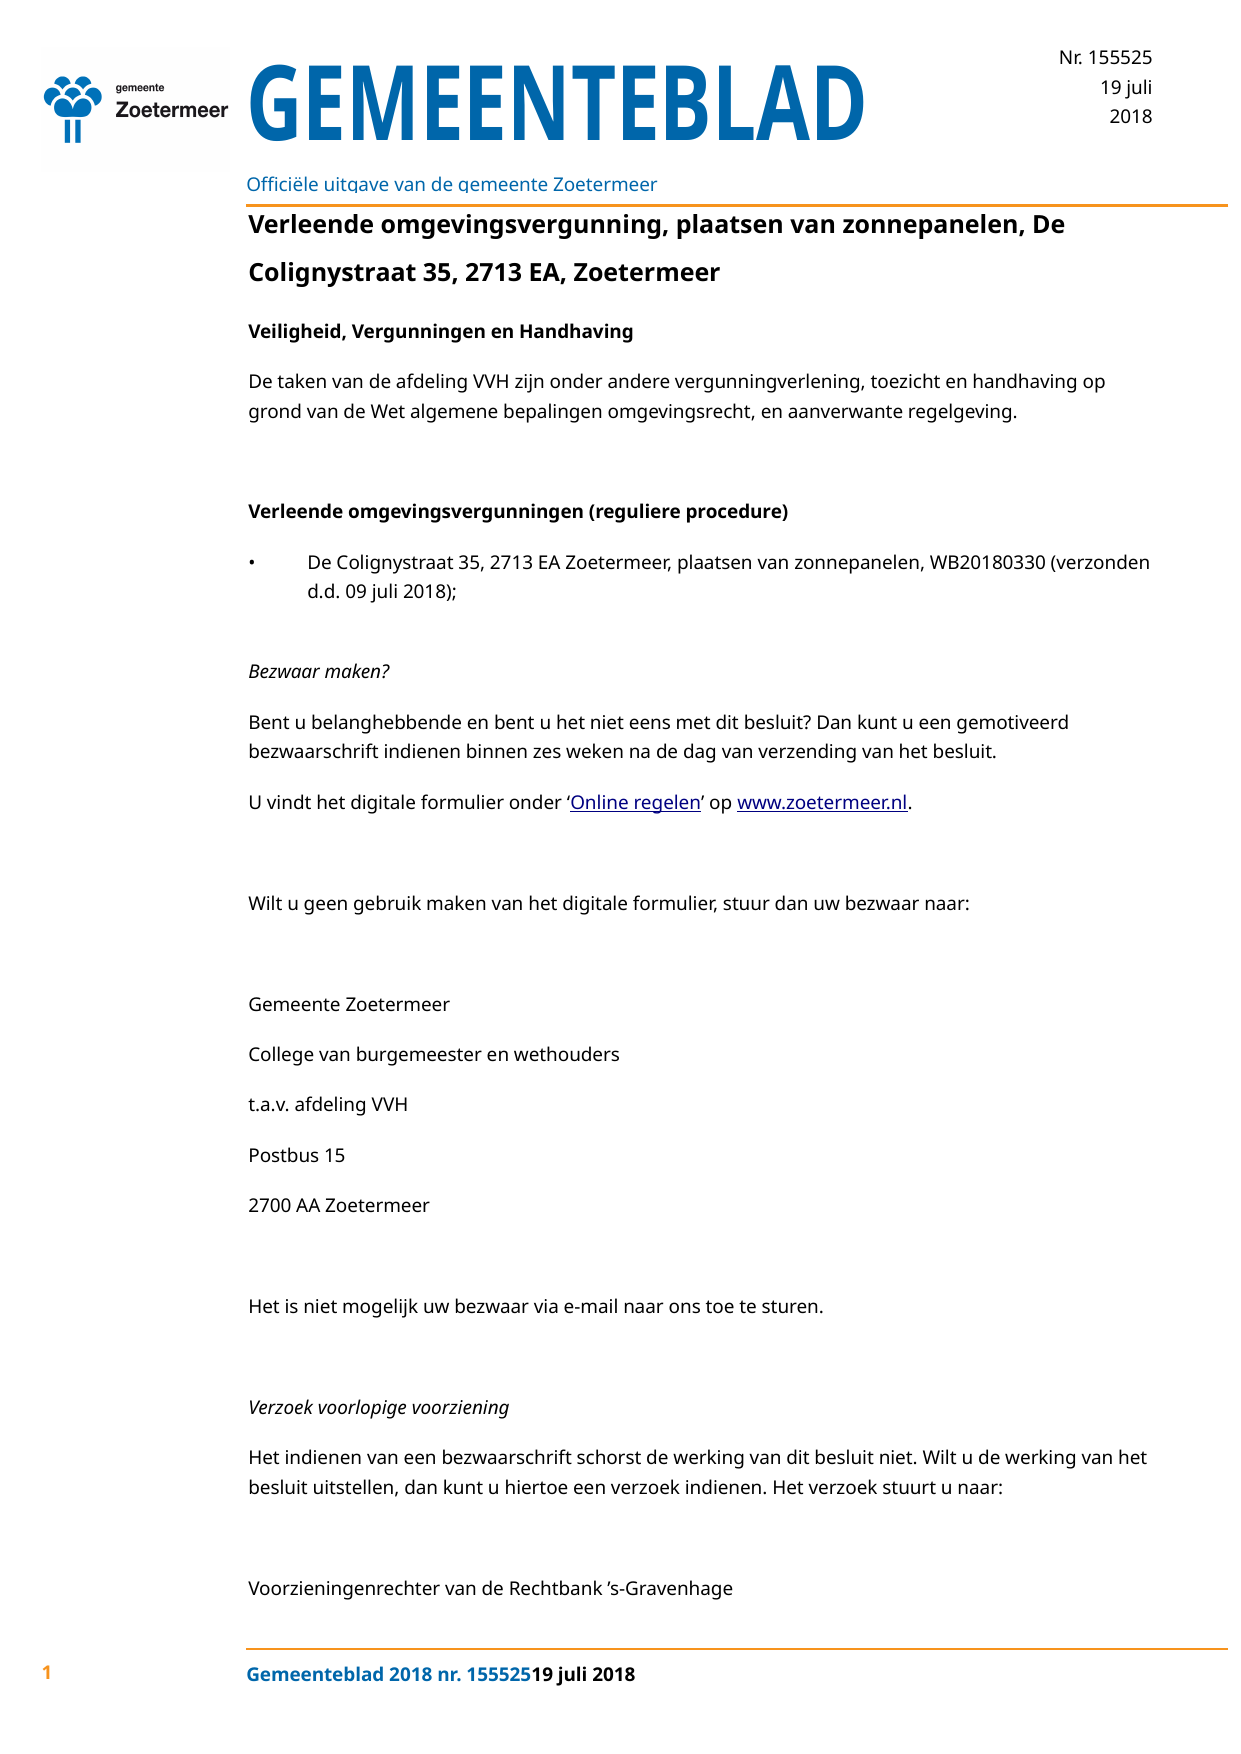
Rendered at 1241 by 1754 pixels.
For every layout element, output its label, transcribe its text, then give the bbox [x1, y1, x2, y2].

text Verzoek voorlopige voorziening [248, 1394, 1152, 1420]
text Het indienen van een bezwaarschrift schorst de werking van dit besluit niet. Wilt u de werking van het besluit uitstellen, dan kunt u hiertoe een verzoek indienen. Het verzoek stuurt u naar: [248, 1444, 1152, 1500]
text t.a.v. afdeling VVH [248, 1092, 1152, 1117]
text Het is niet mogelijk uw bezwaar via e-mail naar ons toe te sturen. [248, 1293, 1152, 1319]
text 2700 AA Zoetermeer [248, 1192, 1152, 1218]
text Veiligheid, Vergunningen en Handhaving [248, 318, 1152, 344]
picture [41, 47, 231, 172]
text Gemeente Zoetermeer [248, 991, 1152, 1017]
list De Colignystraat 35, 2713 EA Zoetermeer, plaatsen van zonnepanelen, WB20180330 (verzonden d.d. 09 juli 2018); [248, 549, 1152, 604]
text Bezwaar maken? [248, 659, 1152, 684]
text Bent u belanghebbende en bent u het niet eens met dit besluit? Dan kunt u een gemotiveerd bezwaarschrift indienen binnen zes weken na de dag van verzending van het besluit. [248, 709, 1152, 764]
text De taken van de afdeling VVH zijn onder andere vergunningverlening, toezicht en handhaving op grond van de Wet algemene bepalingen omgevingsrecht, en aanverwante regelgeving. [248, 368, 1152, 424]
text College van burgemeester en wethouders [248, 1041, 1152, 1067]
text Verleende omgevingsvergunningen (reguliere procedure) [248, 499, 1152, 524]
text U vindt het digitale formulier onder ‘Online regelen’ op www.zoetermeer.nl. [248, 789, 1152, 815]
text Voorzieningenrechter van de Rechtbank ’s-Gravenhage [248, 1575, 1152, 1601]
text Postbus 15 [248, 1142, 1152, 1168]
text Verleende omgevingsvergunning, plaatsen van zonnepanelen, De Colignystraat 35, 2713 EA, Zoetermeer [248, 207, 1152, 288]
text Wilt u geen gebruik maken van het digitale formulier, stuur dan uw bezwaar naar: [248, 890, 1152, 916]
